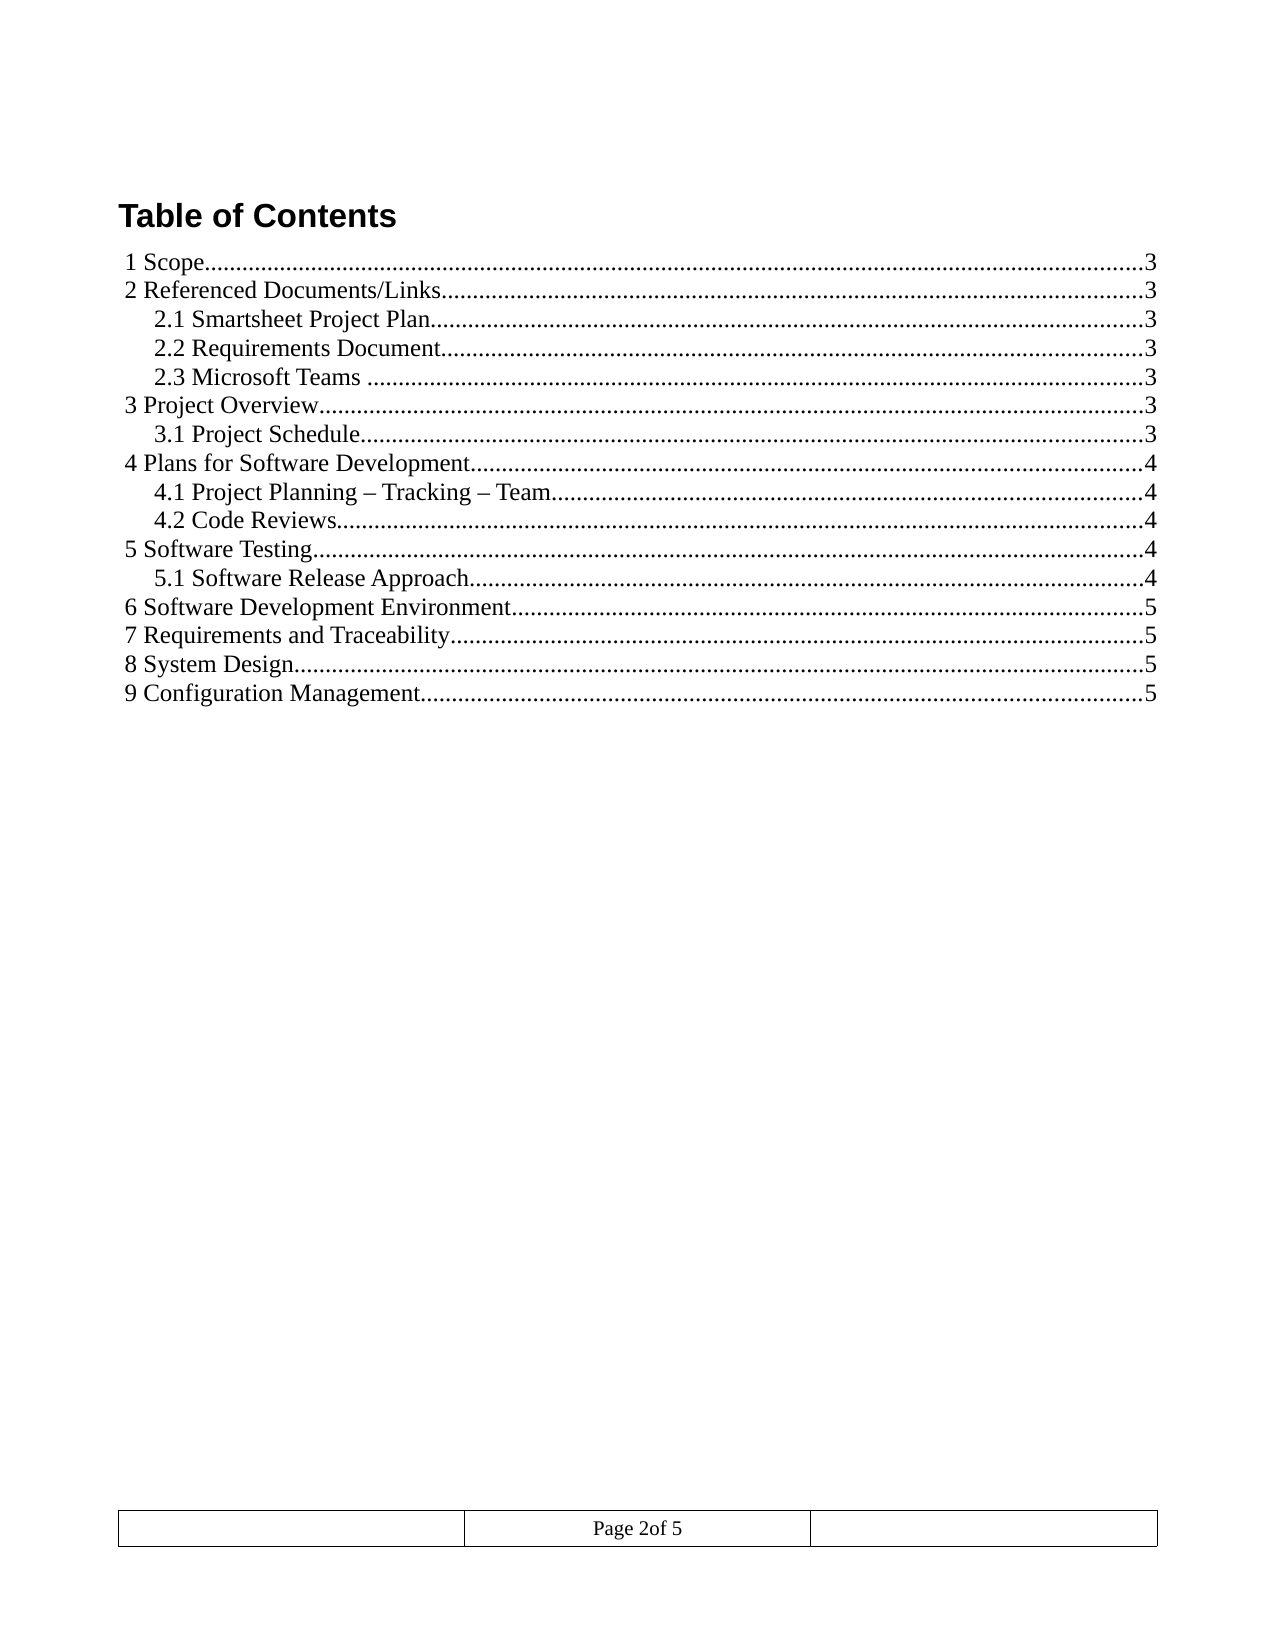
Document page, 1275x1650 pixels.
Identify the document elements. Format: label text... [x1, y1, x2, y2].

text 7 Requirements and Traceability 5 [118, 621, 1157, 649]
subtitle Table of Contents [118, 196, 1157, 234]
text 6 Software Development Environment 5 [118, 592, 1157, 621]
text 3.1 Project Schedule 3 [148, 419, 1157, 448]
text 3 Project Overview 3 [118, 391, 1157, 419]
text 2.1 Smartsheet Project Plan 3 [148, 304, 1157, 333]
text 8 System Design 5 [118, 649, 1157, 678]
text 4.1 Project Planning – Tracking – Team 4 [148, 477, 1157, 506]
text 2.3 Microsoft Teams 3 [148, 362, 1157, 391]
text 5.1 Software Release Approach 4 [148, 563, 1157, 592]
text 4 Plans for Software Development 4 [118, 448, 1157, 477]
text 2.2 Requirements Document 3 [148, 333, 1157, 362]
text 2 Referenced Documents/Links 3 [118, 276, 1157, 304]
text 1 Scope 3 [118, 247, 1157, 276]
text 4.2 Code Reviews 4 [148, 506, 1157, 534]
text 9 Configuration Management 5 [118, 678, 1157, 707]
text 5 Software Testing 4 [118, 534, 1157, 563]
